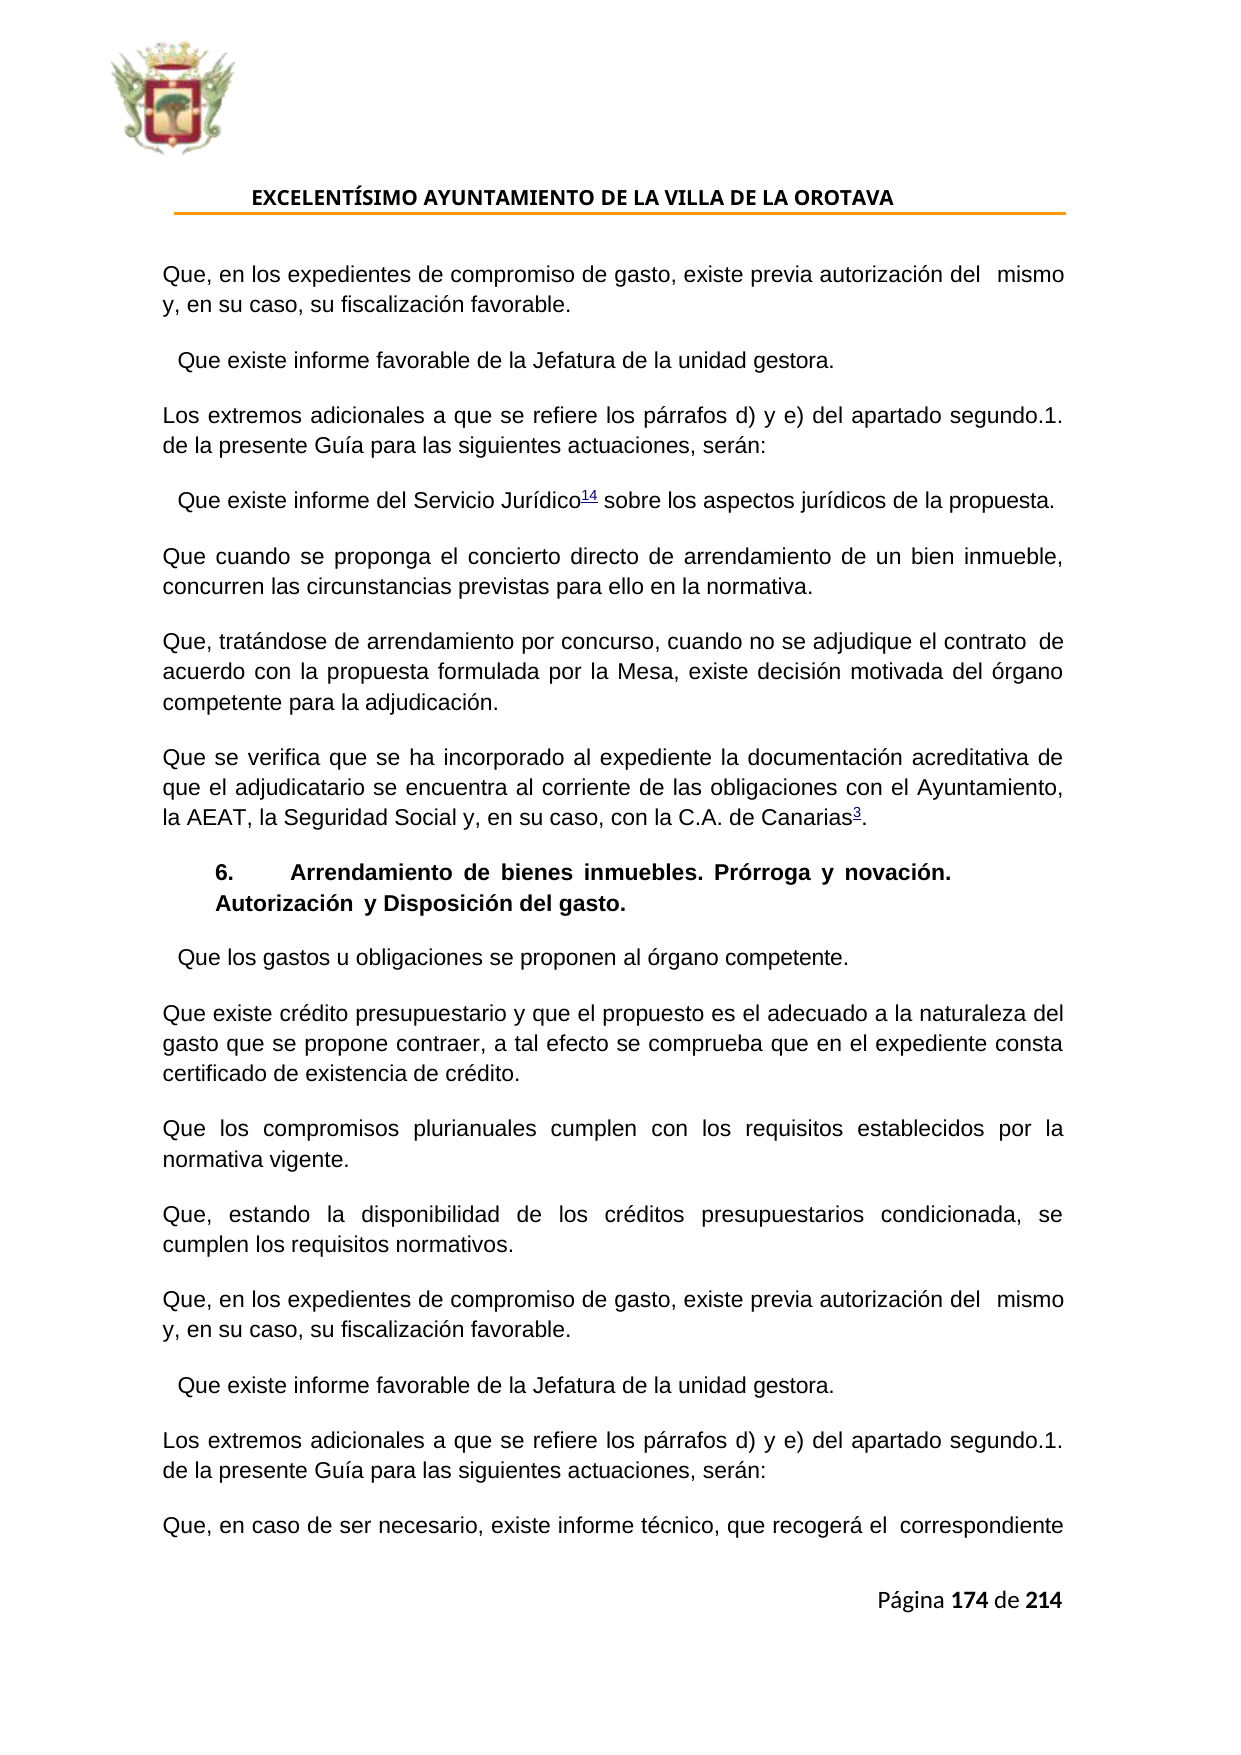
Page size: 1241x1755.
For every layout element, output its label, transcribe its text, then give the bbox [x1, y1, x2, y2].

text Que, en los expedientes de compromiso de gasto, existe previa autorización del mismo y, en su caso, su fiscalización favorable. [162, 1286, 1064, 1343]
text Que los gastos u obligaciones se proponen al órgano competente. [177, 944, 1078, 971]
text Que, en los expedientes de compromiso de gasto, existe previa autorización del mismo y, en su caso, su fiscalización favorable. [162, 261, 1064, 318]
text Que existe crédito presupuestario y que el propuesto es el adecuado a la naturaleza del gasto que se propone contraer, a tal efecto se comprueba que en el expediente consta certificado de existencia de crédito. [162, 999, 1064, 1086]
text Que, en caso de ser necesario, existe informe técnico, que recogerá el correspondiente [162, 1512, 1064, 1539]
text Que se verifica que se ha incorporado al expediente la documentación acreditativa de que el adjudicatario se encuentra al corriente de las obligaciones con el Ayuntamiento, la AEAT, la Seguridad Social y, en su caso, con la C.A. de Canarias3. [162, 744, 1064, 831]
text Que los compromisos plurianuales cumplen con los requisitos establecidos por la normativa vigente. [162, 1115, 1064, 1172]
text Que, estando la disponibilidad de los créditos presupuestarios condicionada, se cumplen los requisitos normativos. [162, 1201, 1064, 1257]
text Que existe informe favorable de la Jefatura de la unidad gestora. [177, 347, 1078, 373]
text Los extremos adicionales a que se refiere los párrafos d) y e) del apartado segundo.1. de la presente Guía para las siguientes actuaciones, serán: [162, 1427, 1064, 1483]
text Que, tratándose de arrendamiento por concurso, cuando no se adjudique el contrato de acuerdo con la propuesta formulada por la Mesa, existe decisión motivada del órgano competente para la adjudicación. [162, 628, 1064, 715]
text Que cuando se proponga el concierto directo de arrendamiento de un bien inmueble, concurren las circunstancias previstas para ello en la normativa. [162, 543, 1064, 599]
text Que existe informe favorable de la Jefatura de la unidad gestora. [177, 1372, 1078, 1398]
list Arrendamiento de bienes inmuebles. Prórroga y novación. Autorización y Disposición del gasto. [215, 859, 1064, 916]
text Los extremos adicionales a que se refiere los párrafos d) y e) del apartado segundo.1. de la presente Guía para las siguientes actuaciones, serán: [162, 402, 1064, 458]
text Que existe informe del Servicio Jurídico14 sobre los aspectos jurídicos de la propuesta. [177, 487, 1078, 513]
